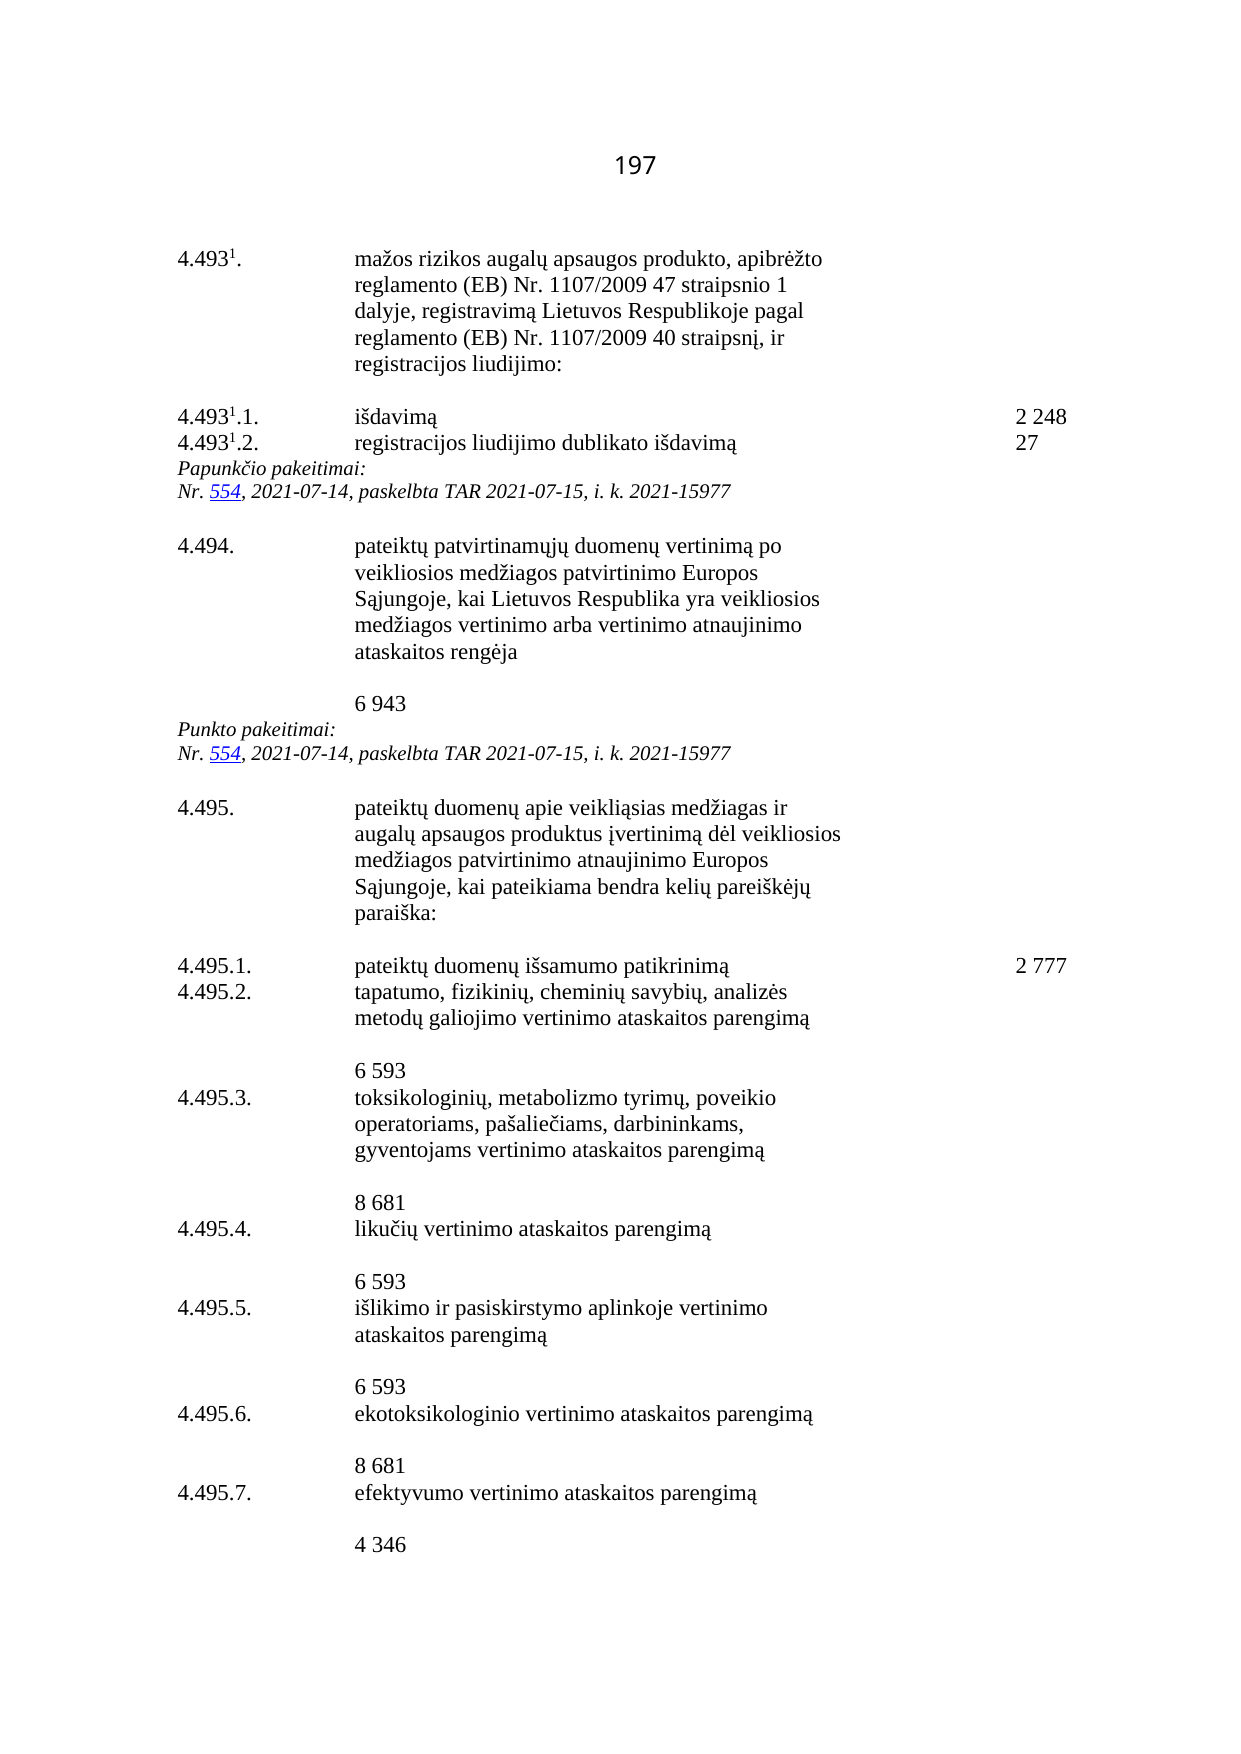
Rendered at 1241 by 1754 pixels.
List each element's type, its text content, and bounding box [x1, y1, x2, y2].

text Punkto pakeitimai: [177, 717, 1093, 741]
text 4.494. pateiktų patvirtinamųjų duomenų vertinimą po veikliosios medžiagos patvirtinimo Europos Sąjungoje, kai Lietuvos Respublika yra veikliosios medžiagos vertinimo arba vertinimo atnaujinimo ataskaitos rengėja 6 943 [177, 532, 842, 717]
text 4.495.2. tapatumo, fizikinių, cheminių savybių, analizės metodų galiojimo vertinimo ataskaitos parengimą 6 593 [177, 978, 842, 1083]
text Papunkčio pakeitimai: [177, 455, 1093, 479]
text 4.495.6. ekotoksikologinio vertinimo ataskaitos parengimą 8 681 [177, 1400, 842, 1479]
text 4.4931.2. registracijos liudijimo dublikato išdavimą 27 [177, 429, 1093, 455]
text 4.495.7. efektyvumo vertinimo ataskaitos parengimą 4 346 [177, 1479, 842, 1558]
text 4.495.1. pateiktų duomenų išsamumo patikrinimą 2 777 [177, 952, 1093, 978]
text 4.4931.1. išdavimą 2 248 [177, 403, 1093, 429]
text Nr. 554, 2021-07-14, paskelbta TAR 2021-07-15, i. k. 2021-15977 [177, 479, 1093, 503]
text 4.495. pateiktų duomenų apie veikliąsias medžiagas ir augalų apsaugos produktus įvertinimą dėl veikliosios medžiagos patvirtinimo atnaujinimo Europos Sąjungoje, kai pateikiama bendra kelių pareiškėjų paraiška: [177, 794, 842, 952]
text 4.495.5. išlikimo ir pasiskirstymo aplinkoje vertinimo ataskaitos parengimą 6 593 [177, 1294, 842, 1400]
text 4.495.3. toksikologinių, metabolizmo tyrimų, poveikio operatoriams, pašaliečiams, darbininkams, gyventojams vertinimo ataskaitos parengimą 8 681 [177, 1083, 842, 1215]
text 4.4931. mažos rizikos augalų apsaugos produkto, apibrėžto reglamento (EB) Nr. 1107/2009 47 straipsnio 1 dalyje, registravimą Lietuvos Respublikoje pagal reglamento (EB) Nr. 1107/2009 40 straipsnį, ir registracijos liudijimo: [177, 244, 842, 403]
text 4.495.4. likučių vertinimo ataskaitos parengimą 6 593 [177, 1215, 842, 1294]
text Nr. 554, 2021-07-14, paskelbta TAR 2021-07-15, i. k. 2021-15977 [177, 741, 1093, 765]
